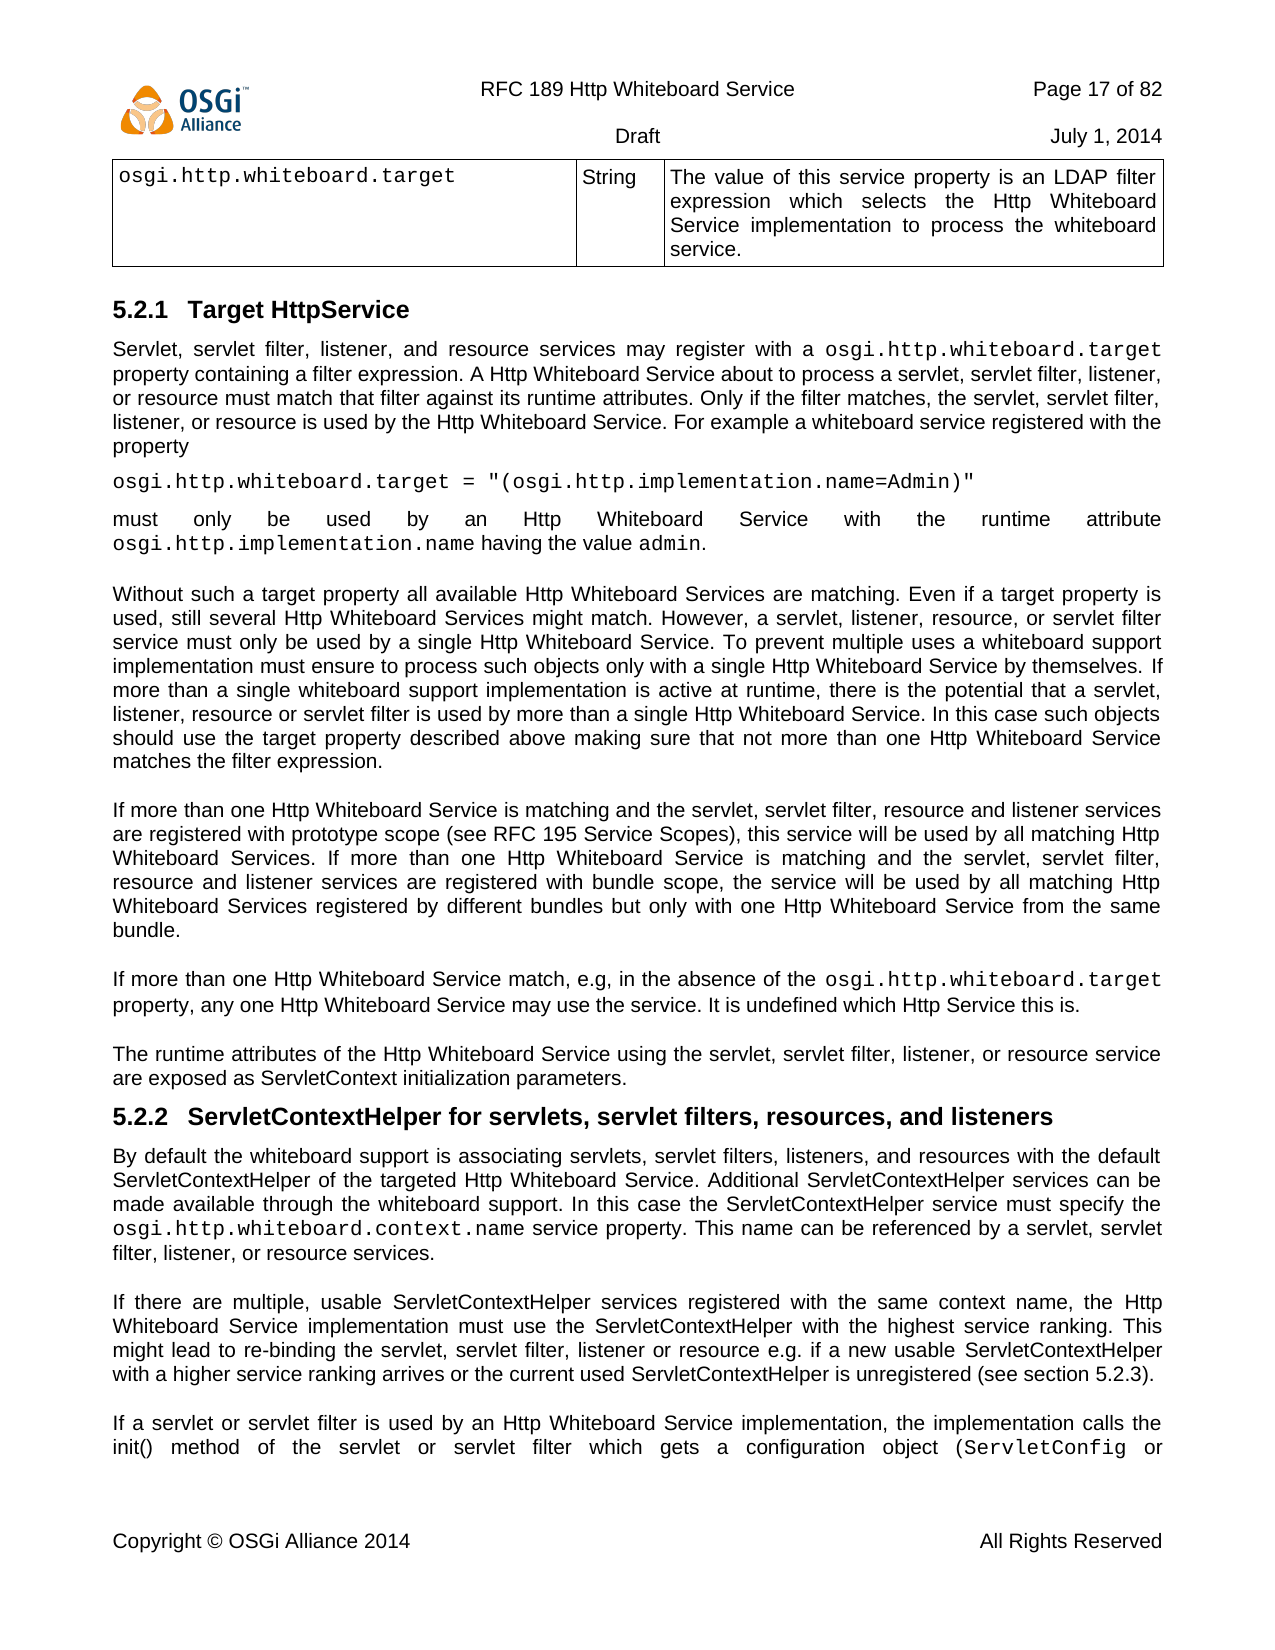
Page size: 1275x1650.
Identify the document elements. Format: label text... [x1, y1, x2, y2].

subtitle ServletContextHelper for servlets, servlet filters, resources, and listeners [112, 1102, 1162, 1131]
table_cell osgi.http.whiteboard.target [113, 160, 576, 266]
table_cell String [577, 160, 664, 266]
text If there are multiple, usable ServletContextHelper services registered with the same context name, the Http Whiteboard Service implementation must use the ServletContextHelper with the highest service ranking. This might lead to re-binding the servlet, servlet filter, listener or resource e.g. if a new usable ServletContextHelper with a higher service ranking arrives or the current used ServletContextHelper is unregistered (see section ). [112, 1290, 1162, 1386]
text Without such a target property all available Http Whiteboard Services are matching. Even if a target property is used, still several Http Whiteboard Services might match. However, a servlet, listener, resource, or servlet filter service must only be used by a single Http Whiteboard Service. To prevent multiple uses a whiteboard support implementation must ensure to process such objects only with a single Http Whiteboard Service by themselves. If more than a single whiteboard support implementation is active at runtime, there is the potential that a servlet, listener, resource or servlet filter is used by more than a single Http Whiteboard Service. In this case such objects should use the target property described above making sure that not more than one Http Whiteboard Service matches the filter expression. [112, 582, 1162, 773]
text must only be used by an Http Whiteboard Service with the runtime attribute osgi.http.implementation.name having the value admin. [112, 507, 1162, 557]
text By default the whiteboard support is associating servlets, servlet filters, listeners, and resources with the default ServletContextHelper of the targeted Http Whiteboard Service. Additional ServletContextHelper services can be made available through the whiteboard support. In this case the ServletContextHelper service must specify the osgi.http.whiteboard.context.name service property. This name can be referenced by a servlet, servlet filter, listener, or resource services. [112, 1143, 1162, 1265]
table_cell The value of this service property is an LDAP filter expression which selects the Http Whiteboard Service implementation to process the whiteboard service. [665, 160, 1163, 266]
text osgi.http.whiteboard.target = "(osgi.http.implementation.name=Admin)" [112, 471, 1162, 494]
text If more than one Http Whiteboard Service is matching and the servlet, servlet filter, resource and listener services are registered with prototype scope (see RFC 195 Service Scopes), this service will be used by all matching Http Whiteboard Services. If more than one Http Whiteboard Service is matching and the servlet, servlet filter, resource and listener services are registered with bundle scope, the service will be used by all matching Http Whiteboard Services registered by different bundles but only with one Http Whiteboard Service from the same bundle. [112, 798, 1162, 942]
picture [113, 78, 257, 142]
text Servlet, servlet filter, listener, and resource services may register with a osgi.http.whiteboard.target property containing a filter expression. A Http Whiteboard Service about to process a servlet, servlet filter, listener, or resource must match that filter against its runtime attributes. Only if the filter matches, the servlet, servlet filter, listener, or resource is used by the Http Whiteboard Service. For example a whiteboard service registered with the property [112, 336, 1162, 458]
subtitle Target HttpService [112, 295, 1162, 324]
text If a servlet or servlet filter is used by an Http Whiteboard Service implementation, the implementation calls the init() method of the servlet or servlet filter which gets a configuration object (ServletConfig or [112, 1411, 1162, 1461]
text If more than one Http Whiteboard Service match, e.g, in the absence of the osgi.http.whiteboard.target property, any one Http Whiteboard Service may use the service. It is undefined which Http Service this is. [112, 967, 1162, 1017]
text The runtime attributes of the Http Whiteboard Service using the servlet, servlet filter, listener, or resource service are exposed as ServletContext initialization parameters. [112, 1042, 1162, 1090]
